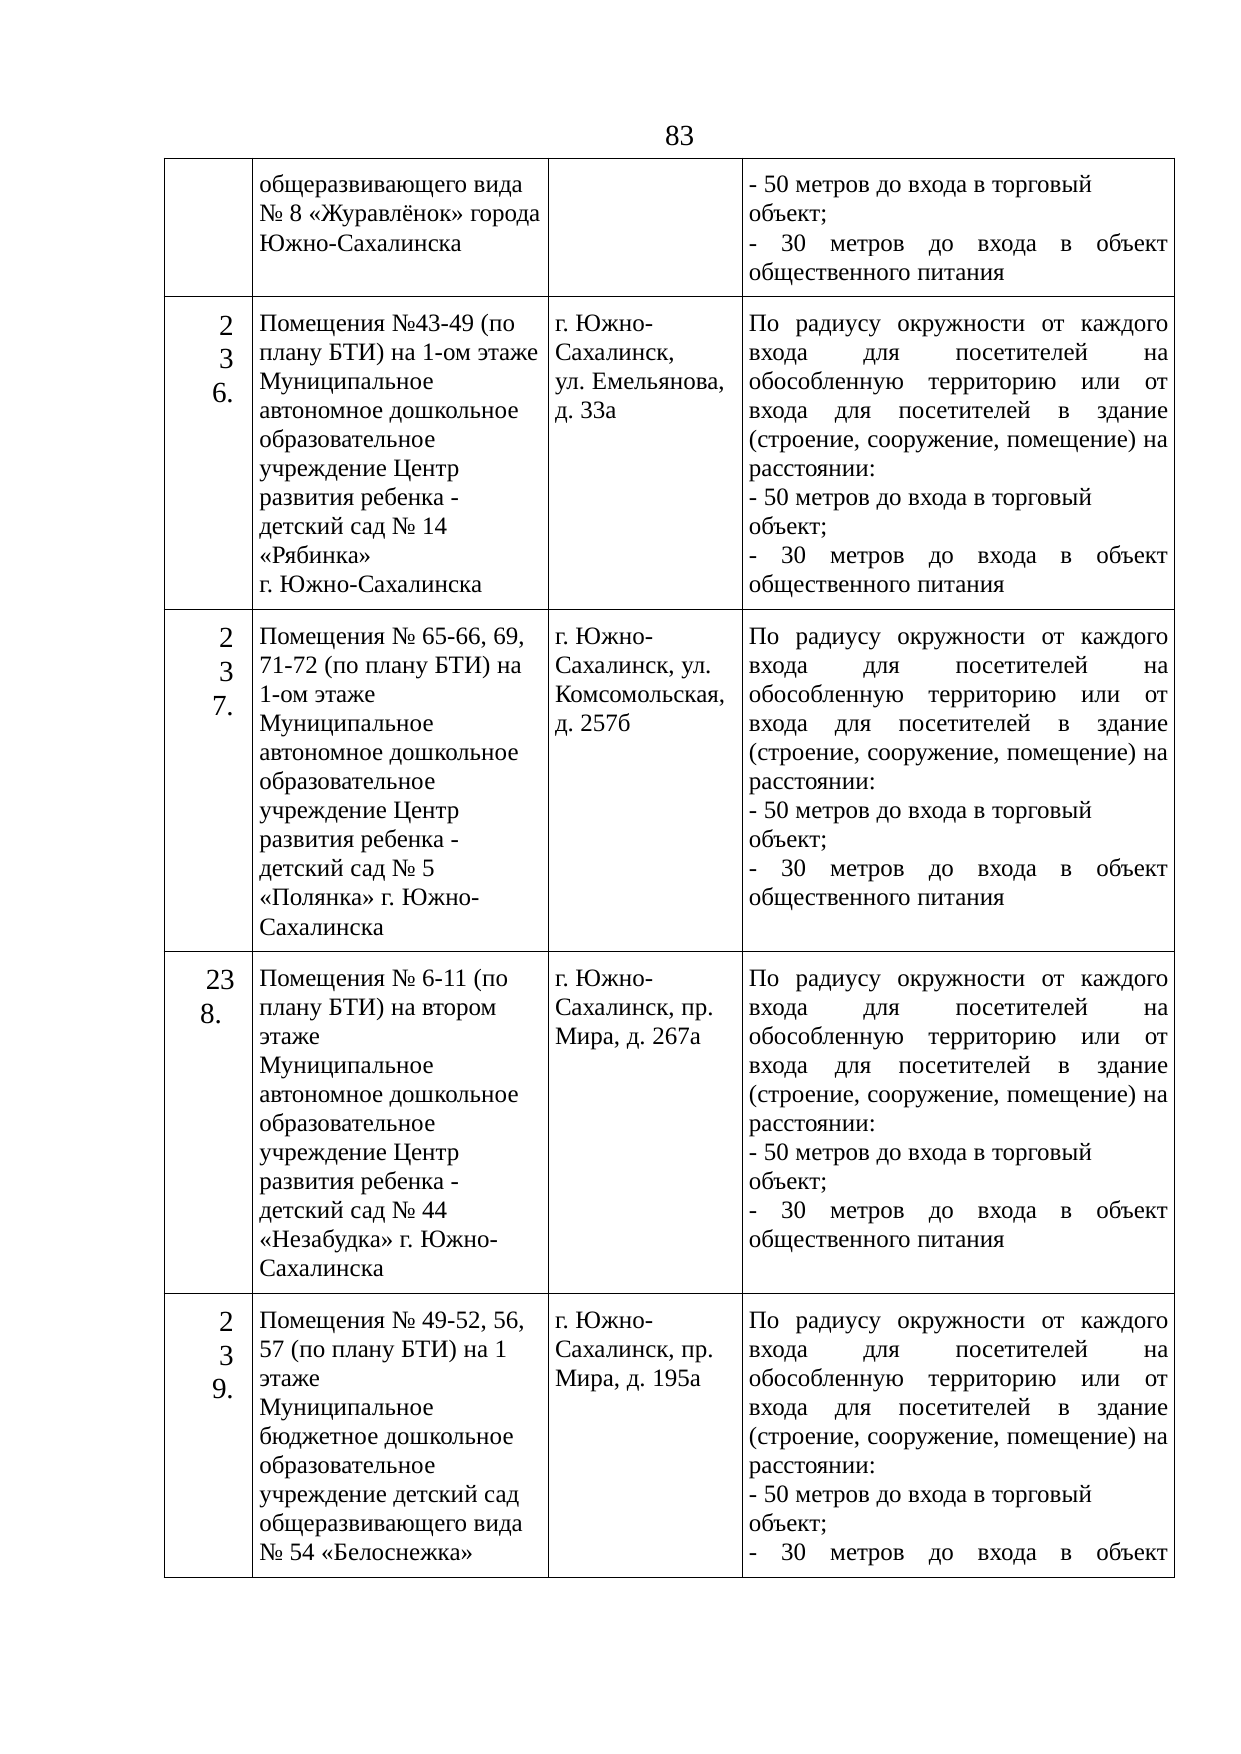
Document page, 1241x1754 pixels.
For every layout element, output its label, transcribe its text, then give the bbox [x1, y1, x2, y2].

table_cell г. Южно-Сахалинск, ул. Емельянова, д. 33а [549, 297, 742, 609]
table_cell По радиусу окружности от каждого входа для посетителей на обособленную территорию или от входа для посетителей в здание (строение, сооружение, помещение) на расстоянии: - 50 метров до входа в торговый объект; - 30 метров до входа в объект [743, 1294, 1174, 1577]
table_cell [165, 610, 252, 951]
table_cell [165, 297, 252, 609]
table_cell По радиусу окружности от каждого входа для посетителей на обособленную территорию или от входа для посетителей в здание (строение, сооружение, помещение) на расстоянии: - 50 метров до входа в торговый объект; - 30 метров до входа в объект общественного питания [743, 610, 1174, 951]
table_cell По радиусу окружности от каждого входа для посетителей на обособленную территорию или от входа для посетителей в здание (строение, сооружение, помещение) на расстоянии: - 50 метров до входа в торговый объект; - 30 метров до входа в объект общественного питания [743, 297, 1174, 609]
table_cell Помещения № 65-66, 69, 71-72 (по плану БТИ) на 1-ом этаже Муниципальное автономное дошкольное образовательное учреждение Центр развития ребенка - детский сад № 5 «Полянка» г. Южно-Сахалинска [253, 610, 548, 951]
table_cell г. Южно-Сахалинск, пр. Мира, д. 267а [549, 952, 742, 1293]
table_cell [165, 1294, 252, 1577]
table_cell [165, 159, 252, 296]
table_cell Помещения №43-49 (по плану БТИ) на 1-ом этаже Муниципальное автономное дошкольное образовательное учреждение Центр развития ребенка - детский сад № 14 «Рябинка» г. Южно-Сахалинска [253, 297, 548, 609]
table_cell - 50 метров до входа в торговый объект; - 30 метров до входа в объект общественного питания [743, 159, 1174, 296]
table_cell Помещения № 6-11 (по плану БТИ) на втором этаже Муниципальное автономное дошкольное образовательное учреждение Центр развития ребенка - детский сад № 44 «Незабудка» г. Южно-Сахалинска [253, 952, 548, 1293]
table_cell По радиусу окружности от каждого входа для посетителей на обособленную территорию или от входа для посетителей в здание (строение, сооружение, помещение) на расстоянии: - 50 метров до входа в торговый объект; - 30 метров до входа в объект общественного питания [743, 952, 1174, 1293]
table_cell г. Южно-Сахалинск, пр. Мира, д. 195а [549, 1294, 742, 1577]
table_cell [549, 159, 742, 296]
table_cell Помещения № 49-52, 56, 57 (по плану БТИ) на 1 этаже Муниципальное бюджетное дошкольное образовательное учреждение детский сад общеразвивающего вида № 54 «Белоснежка» [253, 1294, 548, 1577]
table_cell [165, 952, 252, 1293]
table_cell общеразвивающего вида № 8 «Журавлёнок» города Южно-Сахалинска [253, 159, 548, 296]
table_cell г. Южно-Сахалинск, ул. Комсомольская, д. 257б [549, 610, 742, 951]
